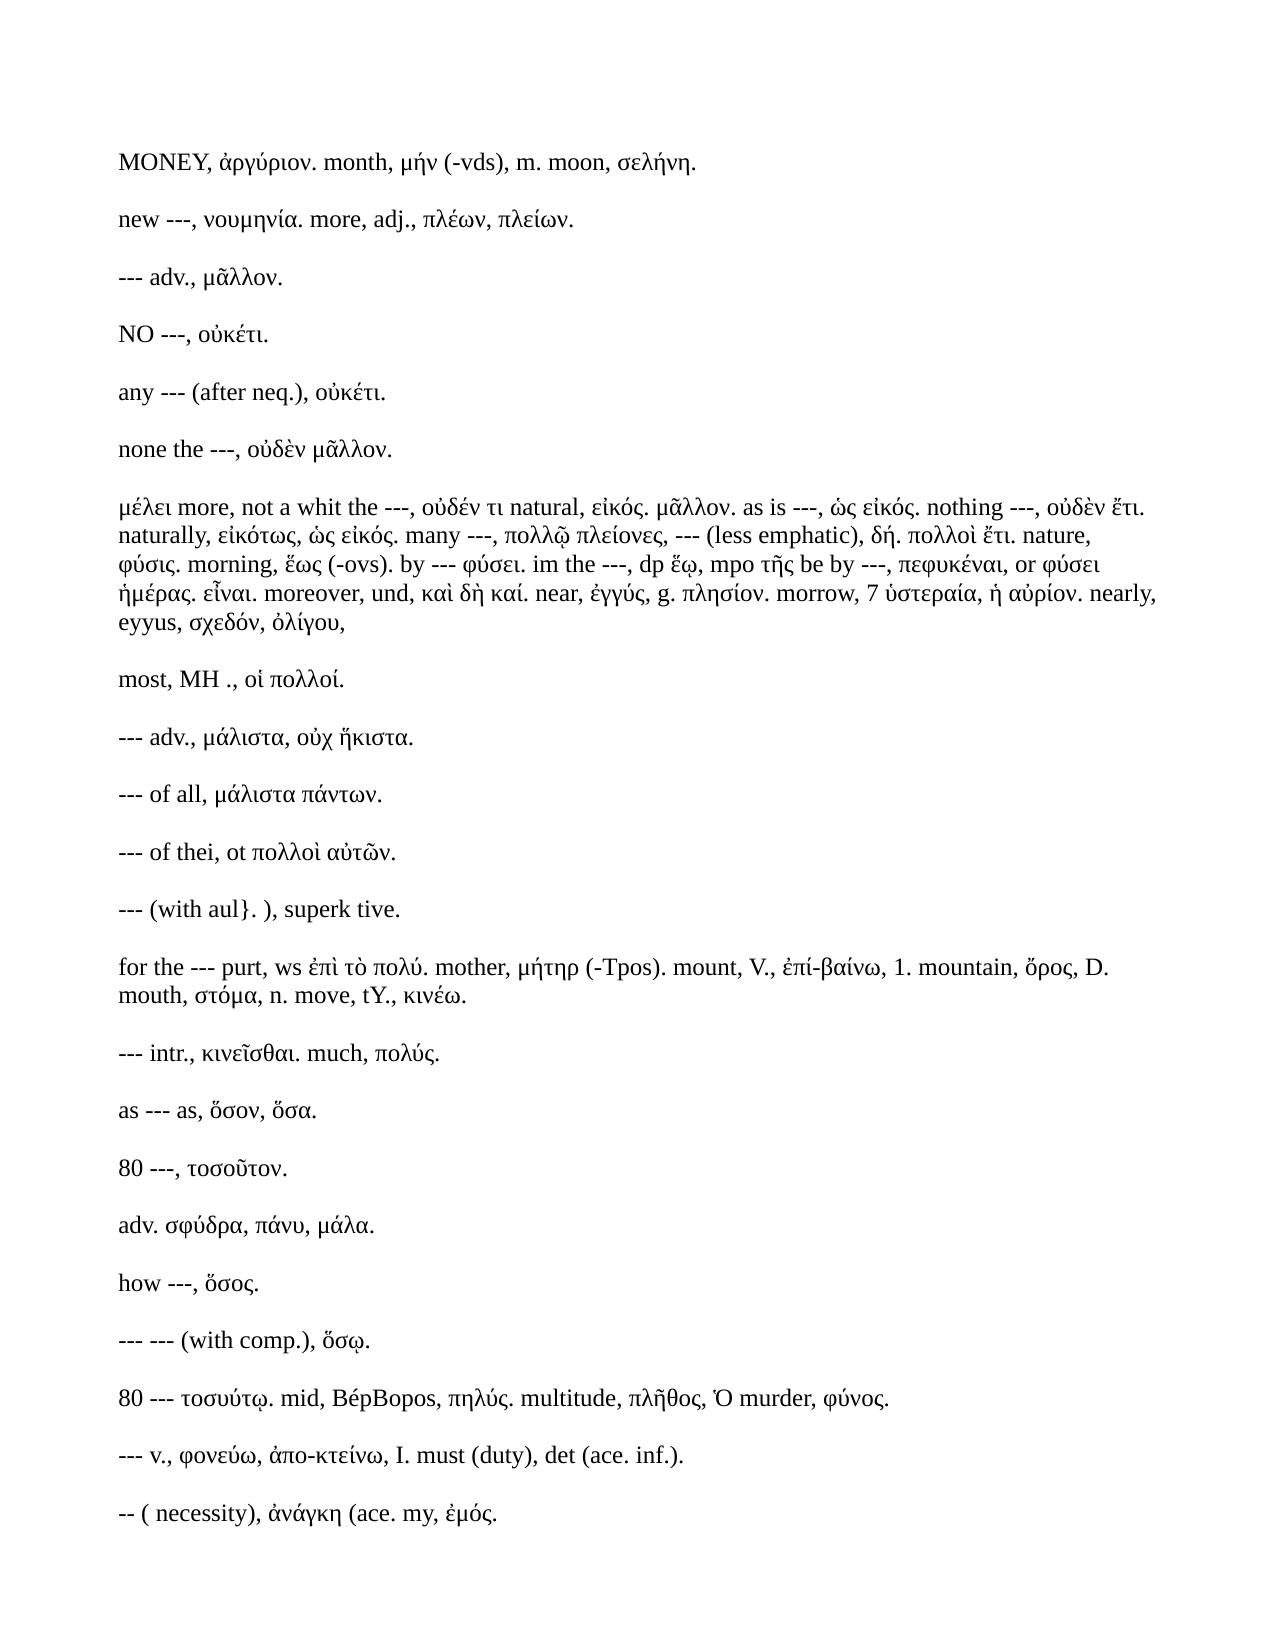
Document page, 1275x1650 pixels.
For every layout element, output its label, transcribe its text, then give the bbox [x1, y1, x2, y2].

text --- (with aul}. ), superk tive. [118, 894, 1157, 923]
text how ---, ὅσος. [118, 1268, 1157, 1297]
text --- adv., μάλιστα, οὐχ ἥκιστα. [118, 722, 1157, 751]
text --- v., φονεύω, ἀπο-κτείνω, I. must (duty), det (ace. inf.). [118, 1441, 1157, 1469]
text 80 ---, τοσοῦτον. [118, 1153, 1157, 1182]
text new ---, νουμηνία. more, adj., πλέων, πλείων. [118, 204, 1157, 233]
text any --- (after neq.), οὐκέτι. [118, 377, 1157, 406]
text MONEY, ἀργύριον. month, μήν (-vds), m. moon, σελήνη. [118, 147, 1157, 176]
text --- of all, μάλιστα πάντων. [118, 779, 1157, 808]
text NO ---, οὐκέτι. [118, 319, 1157, 348]
text adv. σφύδρα, πάνυ, μάλα. [118, 1211, 1157, 1239]
text none the ---, οὐδὲν μᾶλλον. [118, 434, 1157, 463]
text 80 --- τοσυύτῳ. mid, BépBopos, πηλύς. multitude, πλῆθος, Ὁ murder, φύνος. [118, 1383, 1157, 1412]
text --- adv., μᾶλλον. [118, 262, 1157, 291]
text --- of thei, ot πολλοὶ αὐτῶν. [118, 837, 1157, 866]
text --- intr., κινεῖσθαι. much, πολύς. [118, 1038, 1157, 1067]
text as --- as, ὅσον, ὅσα. [118, 1096, 1157, 1124]
text -- ( necessity), ἀνάγκη (ace. my, ἐμός. [118, 1498, 1157, 1527]
text for the --- purt, ws ἐπὶ τὸ πολύ. mother, μήτηρ (-Tpos). mount, V., ἐπί-βαίνω, 1. mountain, ὄρος, D. mouth, στόμα, n. move, tY., κινέω. [118, 952, 1157, 1009]
text μέλει more, not a whit the ---, οὐδέν τι natural, εἰκός. μᾶλλον. as is ---, ὡς εἰκός. nothing ---, οὐδὲν ἔτι. naturally, εἰκότως, ὡς εἰκός. many ---, πολλῷ πλείονες, --- (less emphatic), δή. πολλοὶ ἔτι. nature, φύσις. morning, ἕως (-ovs). by --- φύσει. im the ---, dp ἕῳ, mpo τῆς be by ---, πεφυκέναι, or φύσει ἡμέρας. εἶναι. moreover, und, καὶ δὴ καί. near, ἐγγύς, g. πλησίον. morrow, 7 ὑστεραία, ἡ αὐρίον. nearly, eyyus, σχεδόν, ὀλίγου, [118, 492, 1157, 636]
text --- --- (with comp.), ὅσῳ. [118, 1326, 1157, 1354]
text most, ΜΗ ., οἱ πολλοί. [118, 664, 1157, 693]
